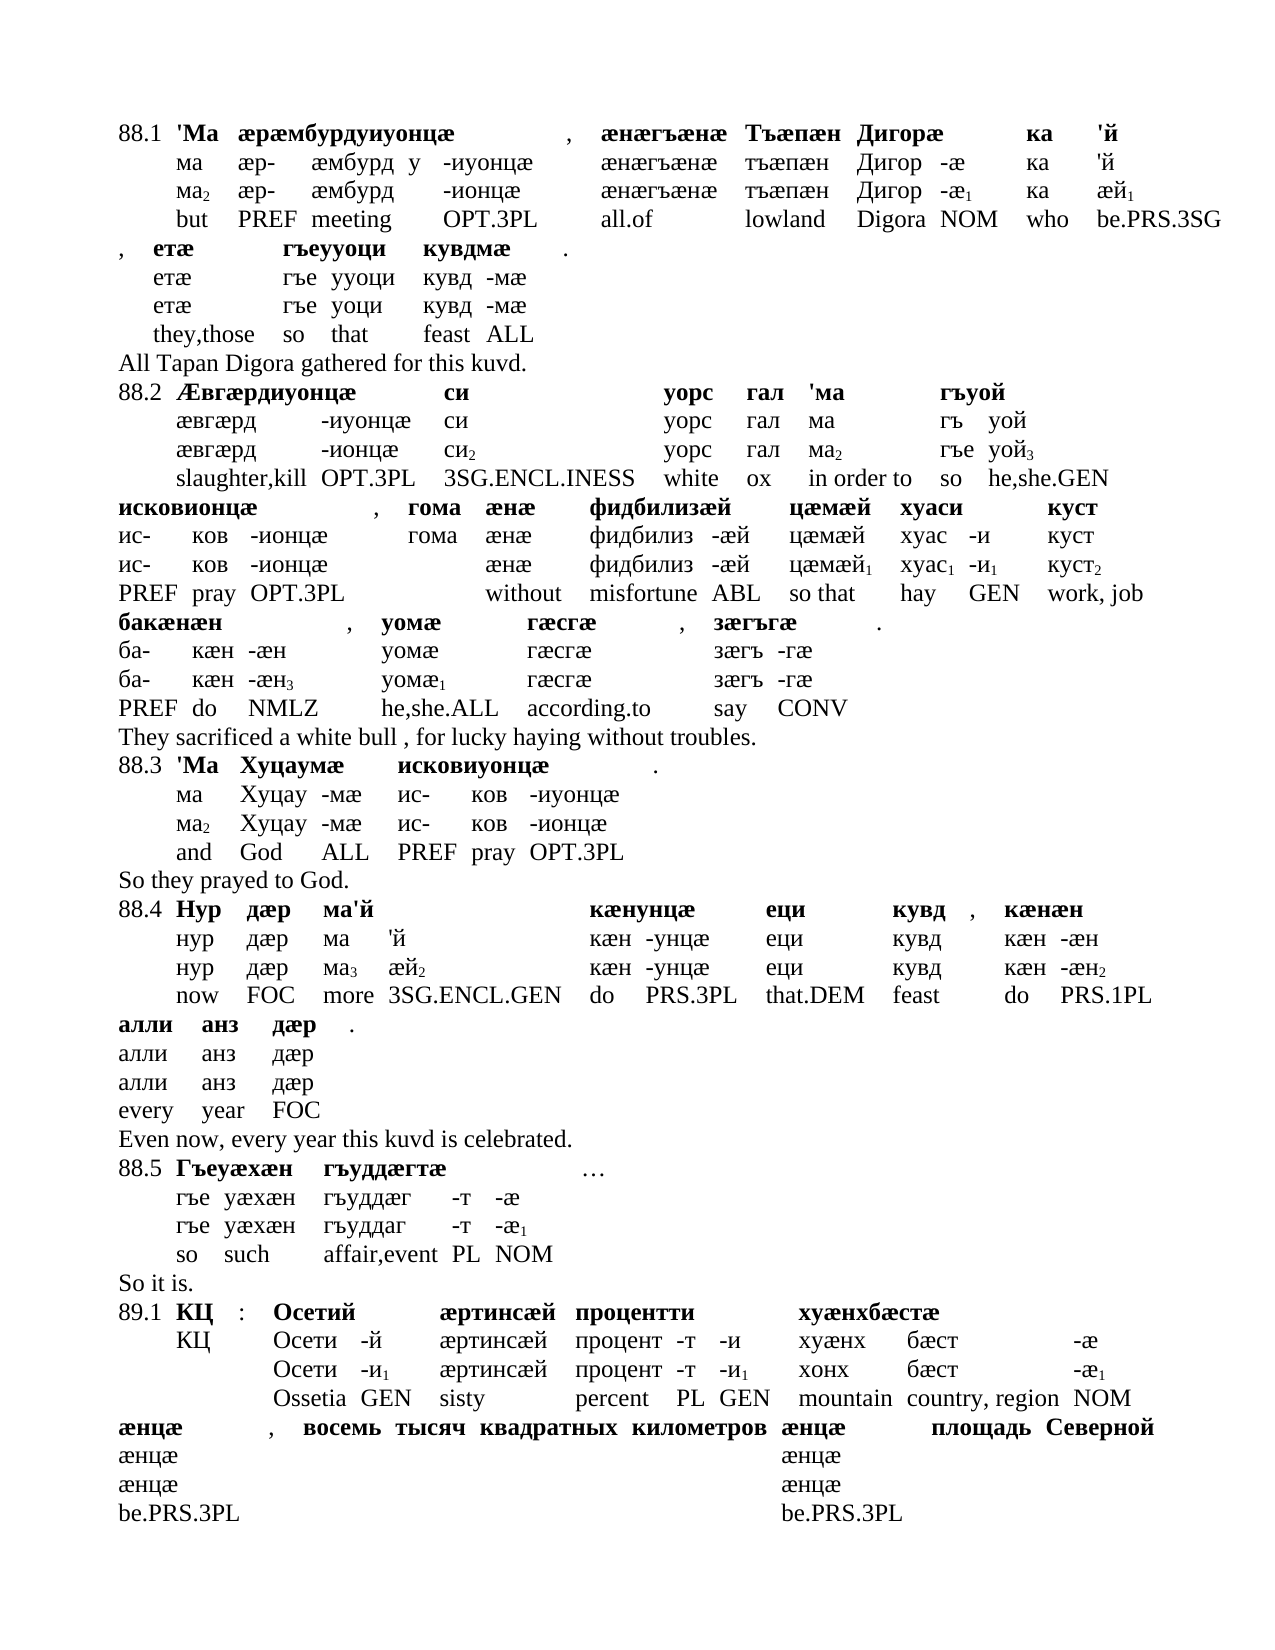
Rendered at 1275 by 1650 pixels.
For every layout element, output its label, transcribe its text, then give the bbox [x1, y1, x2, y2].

text æй1 [1097, 176, 1222, 204]
text куст [1047, 521, 1143, 549]
text алли [118, 1067, 174, 1096]
text all.of [601, 204, 717, 233]
text цæмæй [789, 492, 886, 521]
text хуаси [900, 492, 1034, 521]
text уой3 [988, 434, 1109, 463]
text … [581, 1153, 606, 1182]
text FOC [272, 1096, 321, 1124]
text гъе [176, 1211, 210, 1239]
text he,she.ALL [381, 693, 499, 722]
text ABL [711, 578, 762, 607]
text be.PRS.3PL [118, 1498, 241, 1527]
text pray [471, 837, 516, 866]
text æр- [238, 147, 297, 176]
text -иуонцæ [529, 779, 624, 808]
text -иуонцæ [443, 147, 538, 176]
text -æй [711, 549, 762, 578]
text хуæнх [798, 1326, 893, 1354]
text So it is. [118, 1268, 1249, 1297]
text километров [632, 1412, 767, 1441]
text æвгæрд [176, 434, 307, 463]
text æнæгъæнæ [601, 147, 717, 176]
text тъæпæн [745, 147, 829, 176]
text кæн [192, 664, 234, 693]
text ков [192, 549, 236, 578]
text do [192, 693, 234, 722]
text 'й [1097, 147, 1222, 176]
text кæн [1004, 952, 1046, 981]
text æнцæ [781, 1469, 903, 1498]
text гъе [940, 434, 974, 463]
text -иуонцæ [321, 406, 416, 434]
text куст2 [1047, 549, 1143, 578]
text so [940, 463, 974, 492]
text -мæ [486, 291, 534, 319]
text , [969, 894, 990, 923]
text кувд [423, 262, 472, 291]
text КЦ [176, 1326, 211, 1354]
text нур [176, 923, 219, 952]
text цæмæй1 [789, 549, 872, 578]
text восемь [303, 1412, 381, 1441]
text according.to [527, 693, 651, 722]
text кувд [892, 952, 942, 981]
text си [444, 377, 649, 406]
text affair,event [323, 1239, 438, 1268]
text гъуддæг [323, 1182, 438, 1211]
text æнæ [485, 521, 562, 549]
text year [201, 1096, 244, 1124]
text уомæ [381, 607, 513, 636]
text Хуцау [239, 779, 307, 808]
text анз [201, 1009, 258, 1038]
text æр- [238, 176, 297, 204]
text Ossetia [273, 1383, 347, 1412]
text be.PRS.3PL [781, 1498, 903, 1527]
text ков [471, 808, 516, 837]
text ма [323, 923, 374, 952]
text -гæ [777, 664, 848, 693]
text кувд [423, 291, 472, 319]
text æнæ [485, 549, 562, 578]
text æнæгъæнæ [601, 118, 731, 147]
text ма3 [323, 952, 374, 981]
text кæн [589, 923, 632, 952]
text 88.2 [118, 377, 162, 406]
text GEN [968, 578, 1020, 607]
text Осетий [273, 1297, 426, 1326]
text 89.1 [118, 1297, 162, 1326]
text ALL [486, 319, 534, 348]
text æртинсæй [439, 1326, 547, 1354]
text -æн2 [1060, 952, 1153, 981]
text 88.4 [118, 894, 162, 923]
text OPT.3PL [443, 204, 538, 233]
text -унцæ [645, 923, 738, 952]
text ис- [118, 549, 178, 578]
text æнцæ [118, 1469, 241, 1498]
text ба- [118, 664, 178, 693]
text -й [360, 1326, 412, 1354]
text . [652, 751, 673, 779]
text ма'й [323, 894, 576, 923]
text 'й [388, 923, 562, 952]
text do [589, 981, 632, 1009]
text дæр [272, 1067, 321, 1096]
text фидбилиз [589, 549, 698, 578]
text процент [575, 1354, 662, 1383]
text гъуддæгтæ [323, 1153, 567, 1182]
text . [562, 233, 583, 262]
text -æ [495, 1182, 553, 1211]
text ма2 [808, 434, 912, 463]
text ма [808, 406, 912, 434]
text площадь [931, 1412, 1032, 1441]
text -ионцæ [443, 176, 538, 204]
text ков [192, 521, 236, 549]
text GEN [360, 1383, 412, 1412]
text -и [719, 1326, 771, 1354]
text квадратных [479, 1412, 618, 1441]
text so [176, 1239, 210, 1268]
text анз [201, 1038, 244, 1067]
text ис- [118, 521, 178, 549]
text every [118, 1096, 174, 1124]
text кувд [892, 894, 956, 923]
text Дигор [857, 176, 926, 204]
text without [485, 578, 562, 607]
text дæр [246, 923, 295, 952]
text КЦ [176, 1297, 224, 1326]
text уомæ [381, 636, 499, 664]
text feast [423, 319, 472, 348]
text FOC [246, 981, 295, 1009]
text хонх [798, 1354, 893, 1383]
text ка [1026, 176, 1069, 204]
text ма [176, 147, 210, 176]
text PL [676, 1383, 705, 1412]
text 88.1 [118, 118, 162, 147]
text , [346, 607, 367, 636]
text -мæ [321, 779, 370, 808]
text Хуцау [239, 808, 307, 837]
text уомæ1 [381, 664, 499, 693]
text гъе [283, 262, 317, 291]
text Дигор [857, 147, 926, 176]
text уорс [663, 406, 719, 434]
text дæр [272, 1009, 335, 1038]
text now [176, 981, 219, 1009]
text PL [452, 1239, 481, 1268]
text Осети [273, 1326, 347, 1354]
text процентти [575, 1297, 784, 1326]
text that.DEM [766, 981, 865, 1009]
text ков [471, 779, 516, 808]
text -æй [711, 521, 762, 549]
text NOM [495, 1239, 553, 1268]
text -æ1 [940, 176, 998, 204]
text -гæ [777, 636, 848, 664]
text PRS.3PL [645, 981, 738, 1009]
text еци [766, 894, 879, 923]
text percent [575, 1383, 662, 1412]
text фидбилиз [589, 521, 698, 549]
text -и1 [719, 1354, 771, 1383]
text They sacrificed a white bull , for lucky haying without troubles. [118, 722, 1249, 751]
text процент [575, 1326, 662, 1354]
text -т [676, 1326, 705, 1354]
text OPT.3PL [529, 837, 624, 866]
text бæст [907, 1326, 1059, 1354]
text -т [676, 1354, 705, 1383]
text who [1026, 204, 1069, 233]
text . [348, 1009, 369, 1038]
text кæнæн [1004, 894, 1167, 923]
text that [331, 319, 395, 348]
text фидбилизæй [589, 492, 775, 521]
text GEN [719, 1383, 771, 1412]
text уорс [663, 377, 733, 406]
text етæ [153, 291, 255, 319]
text 3SG.ENCL.GEN [388, 981, 562, 1009]
text æнцæ [781, 1441, 903, 1469]
text ба- [118, 636, 178, 664]
text бакæнæн [118, 607, 333, 636]
text исковионцæ [118, 492, 359, 521]
text -т [452, 1182, 481, 1211]
text country, region [907, 1383, 1059, 1412]
text -æ1 [1073, 1354, 1132, 1383]
text алли [118, 1038, 174, 1067]
text æнцæ [781, 1412, 917, 1441]
text Гъеуæхæн [176, 1153, 309, 1182]
text CONV [777, 693, 848, 722]
text So they prayed to God. [118, 866, 1249, 894]
text -ионцæ [529, 808, 624, 837]
text sisty [439, 1383, 547, 1412]
text кæнунцæ [589, 894, 752, 923]
text NMLZ [248, 693, 319, 722]
text гал [746, 377, 794, 406]
text mountain [798, 1383, 893, 1412]
text ис- [397, 779, 457, 808]
text misfortune [589, 578, 698, 607]
text , [268, 1412, 289, 1441]
text -æ [940, 147, 998, 176]
text meeting [311, 204, 394, 233]
text ма [176, 779, 212, 808]
text -æн [1060, 923, 1153, 952]
text гал [746, 406, 780, 434]
text slaughter,kill [176, 463, 307, 492]
text Digora [857, 204, 926, 233]
text white [663, 463, 719, 492]
text , [679, 607, 700, 636]
text уоци [331, 291, 395, 319]
text NOM [940, 204, 998, 233]
text : [238, 1297, 259, 1326]
text уой [988, 406, 1109, 434]
text -и1 [360, 1354, 412, 1383]
text , [118, 233, 139, 262]
text PREF [238, 204, 297, 233]
text æвгæрд [176, 406, 307, 434]
text work, job [1047, 578, 1143, 607]
text уæхæн [224, 1182, 296, 1211]
text кувд [892, 923, 942, 952]
text гома [408, 521, 458, 549]
text куст [1047, 492, 1157, 521]
text ка [1026, 147, 1069, 176]
text PREF [118, 693, 178, 722]
text so [283, 319, 317, 348]
text God [239, 837, 307, 866]
text хуас [900, 521, 955, 549]
text -т [452, 1211, 481, 1239]
text си2 [444, 434, 636, 463]
text lowland [745, 204, 829, 233]
text ка [1026, 118, 1083, 147]
text гæсгæ [527, 664, 651, 693]
text у [408, 147, 429, 176]
text 'й [1097, 118, 1236, 147]
text they,those [153, 319, 255, 348]
text -ионцæ [321, 434, 416, 463]
text етæ [153, 233, 269, 262]
text OPT.3PL [321, 463, 416, 492]
text æй2 [388, 952, 562, 981]
text гъеууоци [283, 233, 409, 262]
text гъе [176, 1182, 210, 1211]
text хуас1 [900, 549, 955, 578]
text 'Ма [176, 118, 224, 147]
text æртинсæй [439, 1297, 561, 1326]
text бæст [907, 1354, 1059, 1383]
text Even now, every year this kuvd is celebrated. [118, 1124, 1249, 1153]
text do [1004, 981, 1046, 1009]
text -унцæ [645, 952, 738, 981]
text зæгъгæ [714, 607, 862, 636]
text . [876, 607, 897, 636]
text pray [192, 578, 236, 607]
text Северной [1045, 1412, 1154, 1441]
text PREF [397, 837, 457, 866]
text All Tapan Digora gathered for this kuvd. [118, 348, 1249, 377]
text , [566, 118, 587, 147]
text еци [766, 952, 865, 981]
text OPT.3PL [250, 578, 345, 607]
text æмбурд [311, 147, 394, 176]
text 88.5 [118, 1153, 162, 1182]
text -и [968, 521, 1020, 549]
text 'ма [808, 377, 926, 406]
text зæгъ [714, 636, 763, 664]
text гæсгæ [527, 636, 651, 664]
text гома [408, 492, 471, 521]
text гал [746, 434, 780, 463]
text and [176, 837, 212, 866]
text тысяч [395, 1412, 466, 1441]
text 88.3 [118, 751, 162, 779]
text анз [201, 1067, 244, 1096]
text уæхæн [224, 1211, 296, 1239]
text алли [118, 1009, 188, 1038]
text етæ [153, 262, 255, 291]
text Æвгæрдиуонцæ [176, 377, 430, 406]
text say [714, 693, 763, 722]
text -и1 [968, 549, 1020, 578]
text Тъæпæн [745, 118, 843, 147]
text Нур [176, 894, 233, 923]
text Дигорæ [857, 118, 1012, 147]
text кæн [589, 952, 632, 981]
text in order to [808, 463, 912, 492]
text ма2 [176, 808, 212, 837]
text hay [900, 578, 955, 607]
text кæн [1004, 923, 1046, 952]
text нур [176, 952, 219, 981]
text æмбурд [311, 176, 394, 204]
text ма2 [176, 176, 210, 204]
text дæр [246, 952, 295, 981]
text гæсгæ [527, 607, 665, 636]
text 'Ма [176, 751, 226, 779]
text so that [789, 578, 872, 607]
text , [373, 492, 394, 521]
text ALL [321, 837, 370, 866]
text 3SG.ENCL.INESS [444, 463, 636, 492]
text кувдмæ [423, 233, 548, 262]
text зæгъ [714, 664, 763, 693]
text -ионцæ [250, 549, 345, 578]
text Хуцаумæ [239, 751, 383, 779]
text feast [892, 981, 942, 1009]
text кæн [192, 636, 234, 664]
text -æн [248, 636, 319, 664]
text уорс [663, 434, 719, 463]
text Осети [273, 1354, 347, 1383]
text æнæгъæнæ [601, 176, 717, 204]
text ууоци [331, 262, 395, 291]
text тъæпæн [745, 176, 829, 204]
text he,she.GEN [988, 463, 1109, 492]
text дæр [272, 1038, 321, 1067]
text -ионцæ [250, 521, 345, 549]
text more [323, 981, 374, 1009]
text еци [766, 923, 865, 952]
text хуæнхбæстæ [798, 1297, 1145, 1326]
text such [224, 1239, 296, 1268]
text -æ1 [495, 1211, 553, 1239]
text NOM [1073, 1383, 1132, 1412]
text æртинсæй [439, 1354, 547, 1383]
text цæмæй [789, 521, 872, 549]
text æнцæ [118, 1441, 241, 1469]
text исковиуонцæ [397, 751, 638, 779]
text гъуддаг [323, 1211, 438, 1239]
text гъ [940, 406, 974, 434]
text си [444, 406, 636, 434]
text ис- [397, 808, 457, 837]
text дæр [246, 894, 309, 923]
text æнцæ [118, 1412, 254, 1441]
text PREF [118, 578, 178, 607]
text æнæ [485, 492, 576, 521]
text PRS.1PL [1060, 981, 1153, 1009]
text be.PRS.3SG [1097, 204, 1222, 233]
text гъуой [940, 377, 1123, 406]
text -æн3 [248, 664, 319, 693]
text ox [746, 463, 780, 492]
text æрæмбурдуиуонцæ [238, 118, 552, 147]
text -æ [1073, 1326, 1132, 1354]
text -мæ [321, 808, 370, 837]
text -мæ [486, 262, 534, 291]
text but [176, 204, 210, 233]
text гъе [283, 291, 317, 319]
